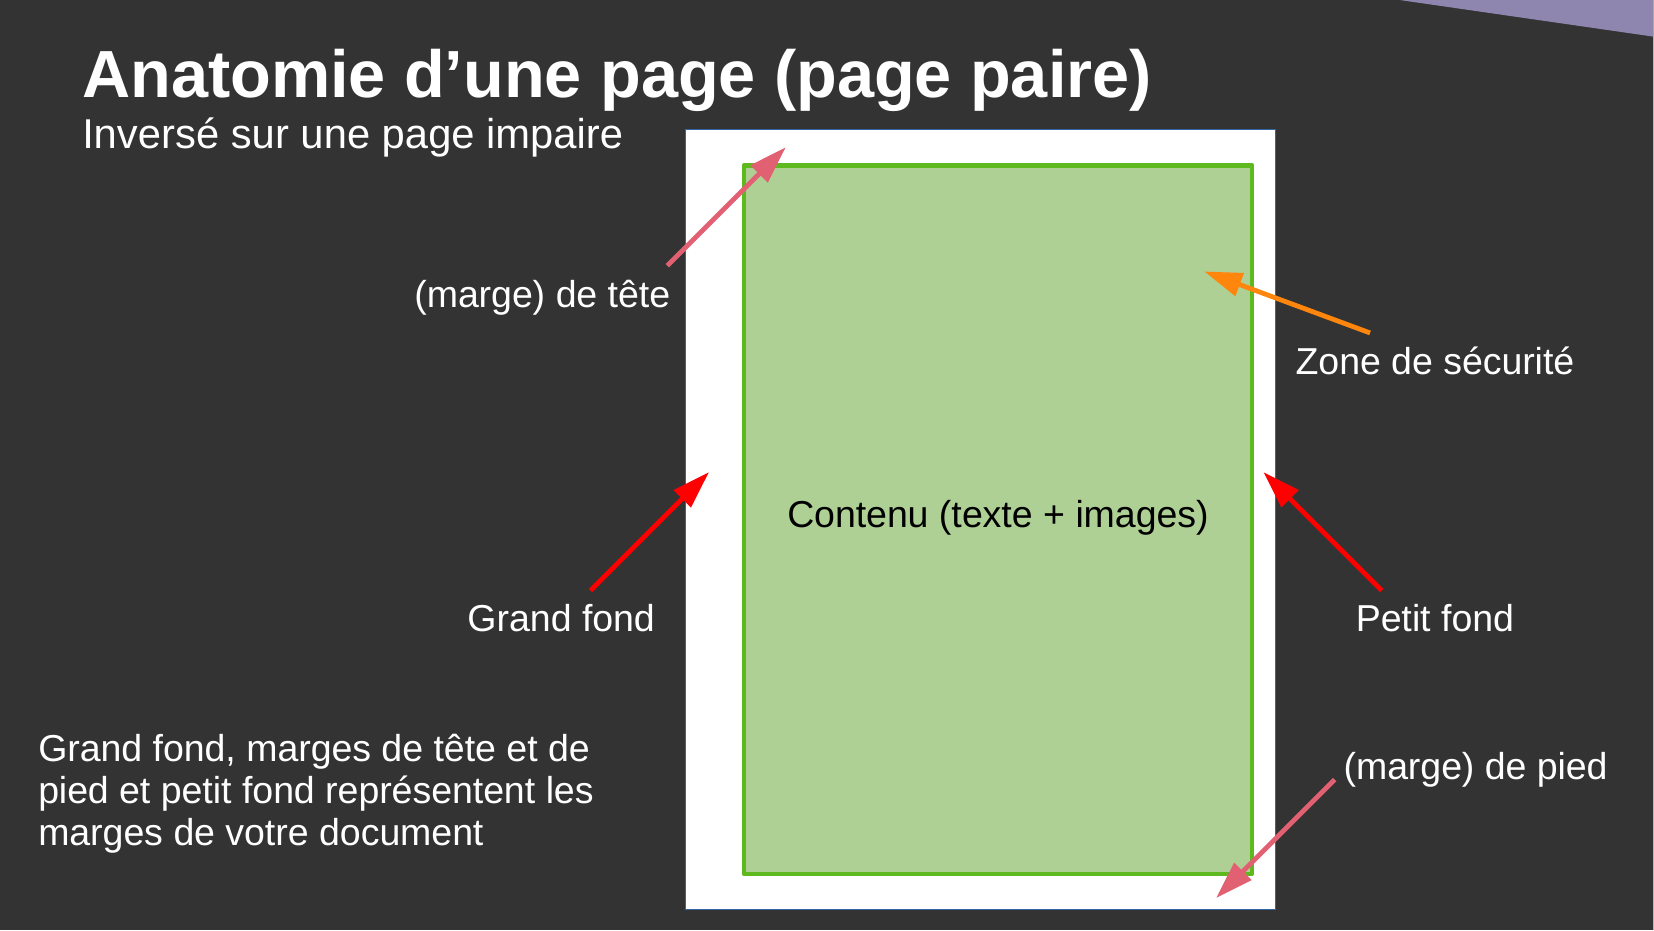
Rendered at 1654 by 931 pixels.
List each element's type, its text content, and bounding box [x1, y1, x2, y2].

text_box Petit fond [1275, 590, 1595, 648]
text_box Contenu (texte + images) [767, 486, 1229, 544]
text_box [685, 129, 1276, 910]
text_box (marge) de pied [1328, 738, 1648, 796]
title Inversé sur une page impaire [82, 110, 650, 195]
text_box Grand fond, marges de tête et de pied et petit fond représentent les marges de votre document [23, 720, 614, 863]
title Anatomie d’une page (page paire) [82, 37, 1571, 122]
text_box (marge) de tête [366, 265, 686, 323]
text_box [1399, 0, 1654, 37]
text_box Zone de sécurité [1275, 332, 1595, 390]
text_box Grand fond [401, 590, 721, 648]
